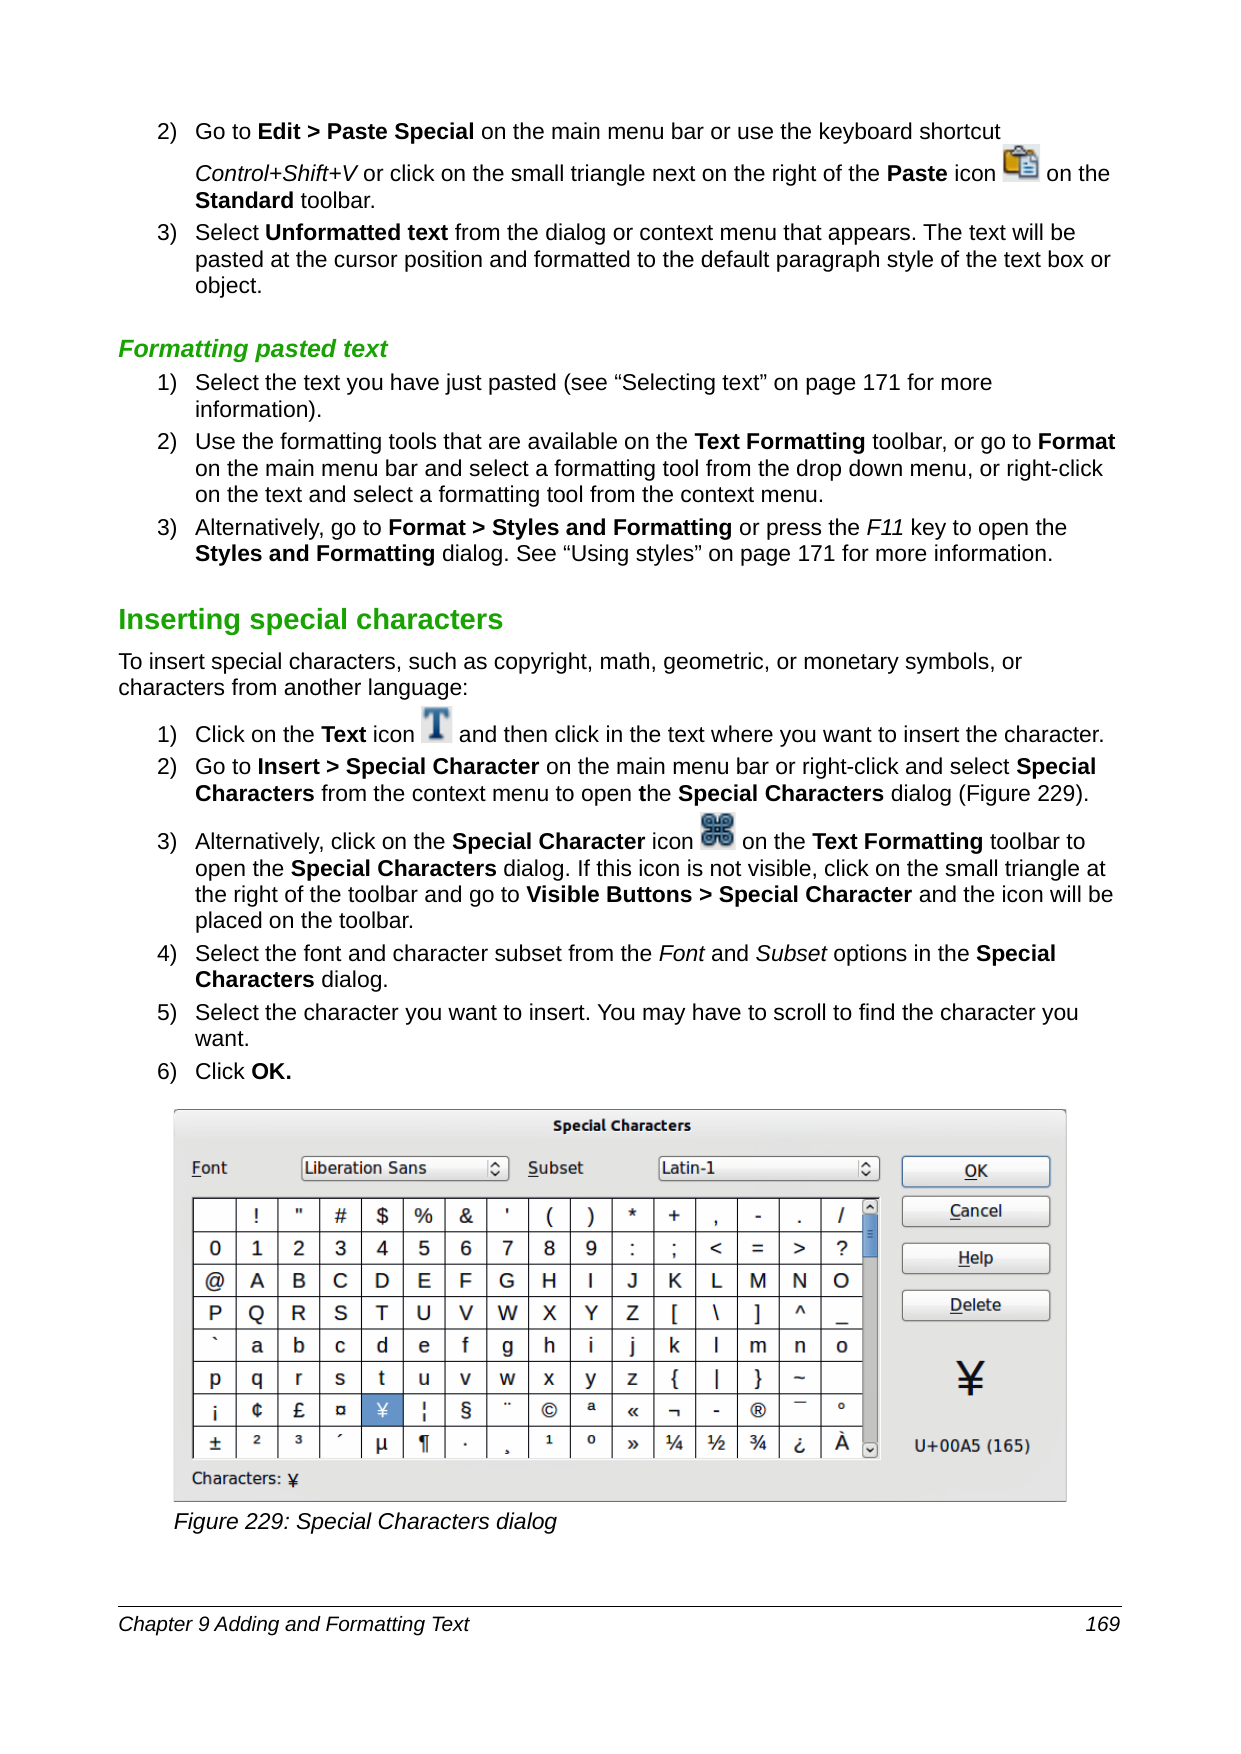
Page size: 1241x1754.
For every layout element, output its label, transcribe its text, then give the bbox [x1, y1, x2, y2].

picture [1002, 144, 1040, 182]
list Select the text you have just pasted (see “Selecting text” on page 171 for more information). [177, 369, 1122, 422]
picture [421, 706, 453, 743]
list Alternatively, click on the Special Character icon on the Text Formatting toolbar to open the Special Characters dialog. If this icon is not visible, click on the small triangle at the right of the toolbar and go to Visible Buttons > Special Character and the icon will be placed on the toolbar. [177, 812, 1122, 934]
picture [700, 812, 736, 850]
list Go to Insert > Special Character on the main menu bar or right-click and select Special Characters from the context menu to open the Special Characters dialog (Figure 229). [177, 753, 1122, 806]
list Click on the Text icon and then click in the text where you want to insert the character. [177, 707, 1122, 747]
list To insert special characters, such as copyright, math, geometric, or monetary symbols, or characters from another language: [118, 648, 1122, 700]
list Go to Edit > Paste Special on the main menu bar or use the keyboard shortcut Control+Shift+V or click on the small triangle next on the right of the Paste icon on the Standard toolbar. [177, 118, 1122, 213]
list Select the character you want to insert. You may have to scroll to find the character you want. [177, 999, 1122, 1052]
list Select the font and character subset from the Font and Subset options in the Special Characters dialog. [177, 940, 1122, 993]
list Click OK. [177, 1058, 1122, 1084]
list Select Unformatted text from the dialog or context menu that appears. The text will be pasted at the cursor position and formatted to the default paragraph style of the text box or object. [177, 219, 1122, 298]
subtitle Formatting pasted text [118, 334, 1122, 363]
text Figure 229: Special Characters dialog [174, 1508, 1067, 1534]
list Alternatively, go to Format > Styles and Formatting or press the F11 key to open the Styles and Formatting dialog. See “Using styles” on page 171 for more information. [177, 513, 1122, 566]
subtitle Inserting special characters [118, 602, 1122, 635]
picture [173, 1109, 1067, 1502]
list Use the formatting tools that are available on the Text Formatting toolbar, or go to Format on the main menu bar and select a formatting tool from the drop down menu, or right-click on the text and select a formatting tool from the context menu. [177, 428, 1122, 507]
